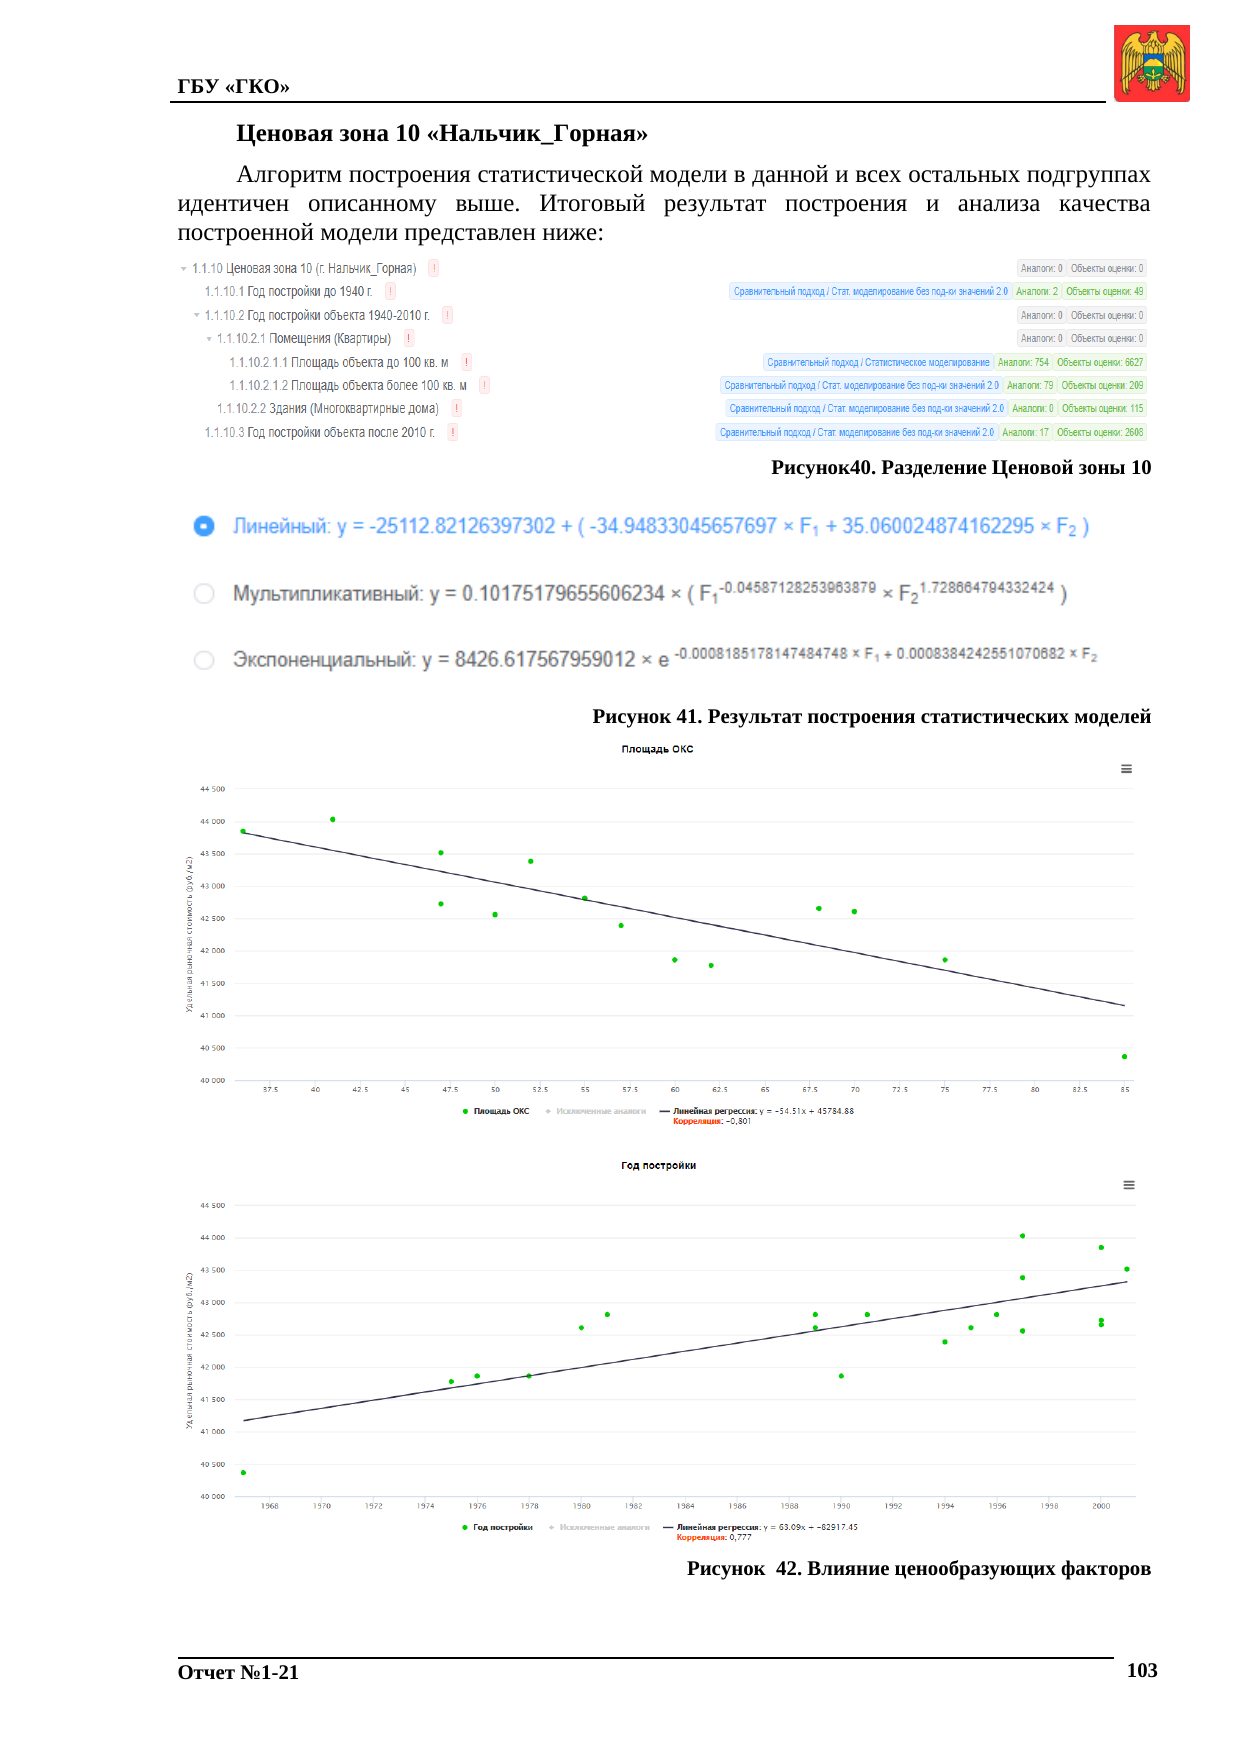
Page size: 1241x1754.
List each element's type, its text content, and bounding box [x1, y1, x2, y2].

text Рисунок 41. Результат построения статистических моделей [177, 704, 1152, 728]
text Рисунок40. Разделение Ценовой зоны 10 [177, 455, 1152, 479]
text Алгоритм построения статистической модели в данной и всех остальных подгруппах идентичен описанному выше. Итоговый результат построения и анализа качества построенной модели представлен ниже: [177, 159, 1152, 246]
text Рисунок 42. Влияние ценообразующих факторов [177, 1556, 1152, 1580]
text Ценовая зона 10 «Нальчик_Горная» [177, 118, 1152, 147]
